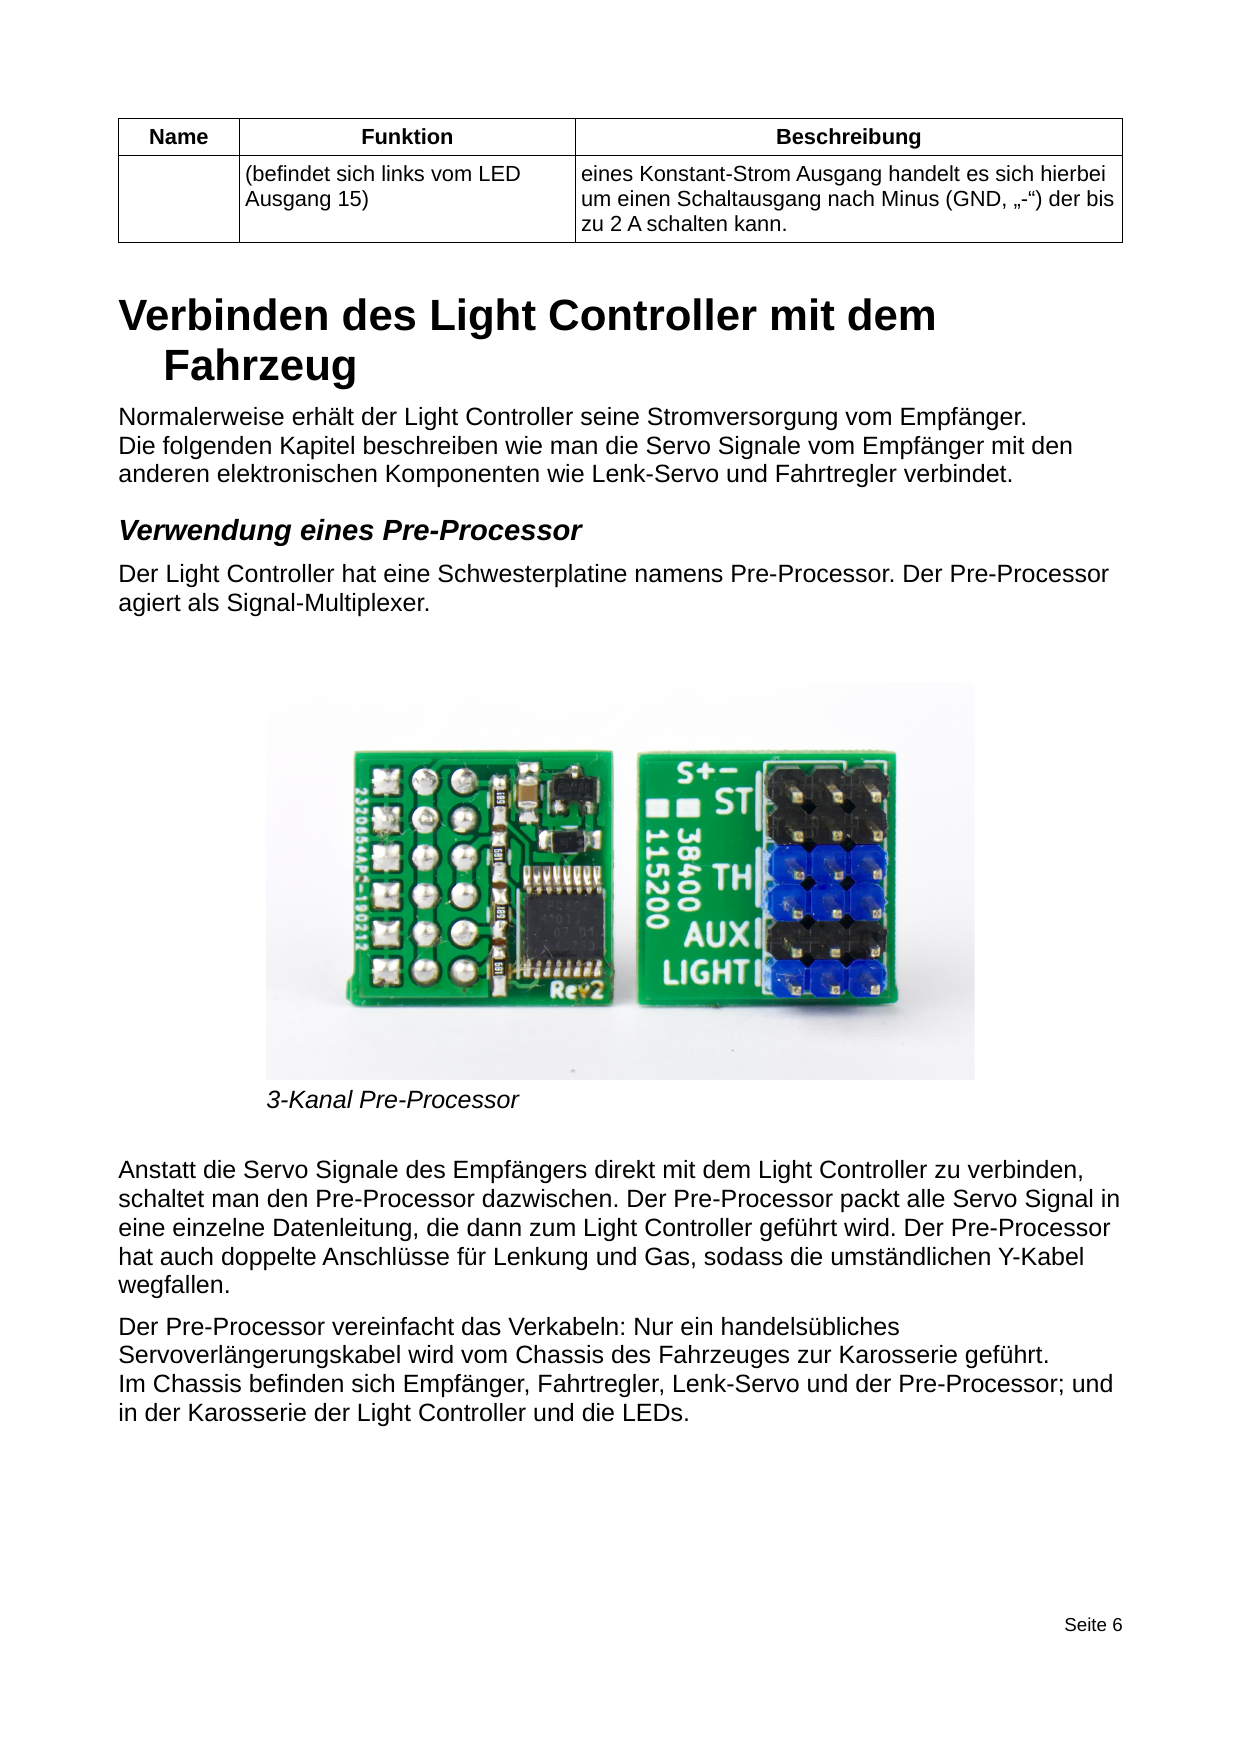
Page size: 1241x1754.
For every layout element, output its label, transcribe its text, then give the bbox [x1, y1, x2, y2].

text Normalerweise erhält der Light Controller seine Stromversorgung vom Empfänger. [118, 402, 1122, 431]
table_cell eines Konstant-Strom Ausgang handelt es sich hierbei um einen Schaltausgang nach Minus (GND, „-“) der bis zu 2 A schalten kann. [576, 156, 1122, 242]
picture [266, 682, 975, 1080]
subtitle Verbinden des Light Controller mit dem Fahrzeug [118, 289, 1122, 390]
table_header Beschreibung [576, 119, 1122, 155]
table_cell (befindet sich links vom LED Ausgang 15) [240, 156, 575, 242]
table_header Funktion [240, 119, 575, 155]
text Der Pre-Processor vereinfacht das Verkabeln: Nur ein handelsübliches Servoverlängerungskabel wird vom Chassis des Fahrzeuges zur Karosserie geführt. Im Chassis befinden sich Empfänger, Fahrtregler, Lenk-Servo und der Pre-Processor; und in der Karosserie der Light Controller und die LEDs. [118, 1311, 1122, 1426]
table_cell [119, 156, 239, 242]
text Die folgenden Kapitel beschreiben wie man die Servo Signale vom Empfänger mit den anderen elektronischen Komponenten wie Lenk-Servo und Fahrtregler verbindet. [118, 431, 1122, 488]
subtitle Verwendung eines Pre-Processor [118, 513, 1122, 547]
table_header Name [119, 119, 239, 155]
text Der Light Controller hat eine Schwesterplatine namens Pre-Processor. Der Pre-Processor agiert als Signal-Multiplexer. [118, 559, 1122, 617]
text 3-Kanal Pre-Processor [266, 1080, 974, 1114]
text Anstatt die Servo Signale des Empfängers direkt mit dem Light Controller zu verbinden, schaltet man den Pre-Processor dazwischen. Der Pre-Processor packt alle Servo Signal in eine einzelne Datenleitung, die dann zum Light Controller geführt wird. Der Pre-Processor hat auch doppelte Anschlüsse für Lenkung und Gas, sodass die umständlichen Y-Kabel wegfallen. [118, 1155, 1122, 1299]
